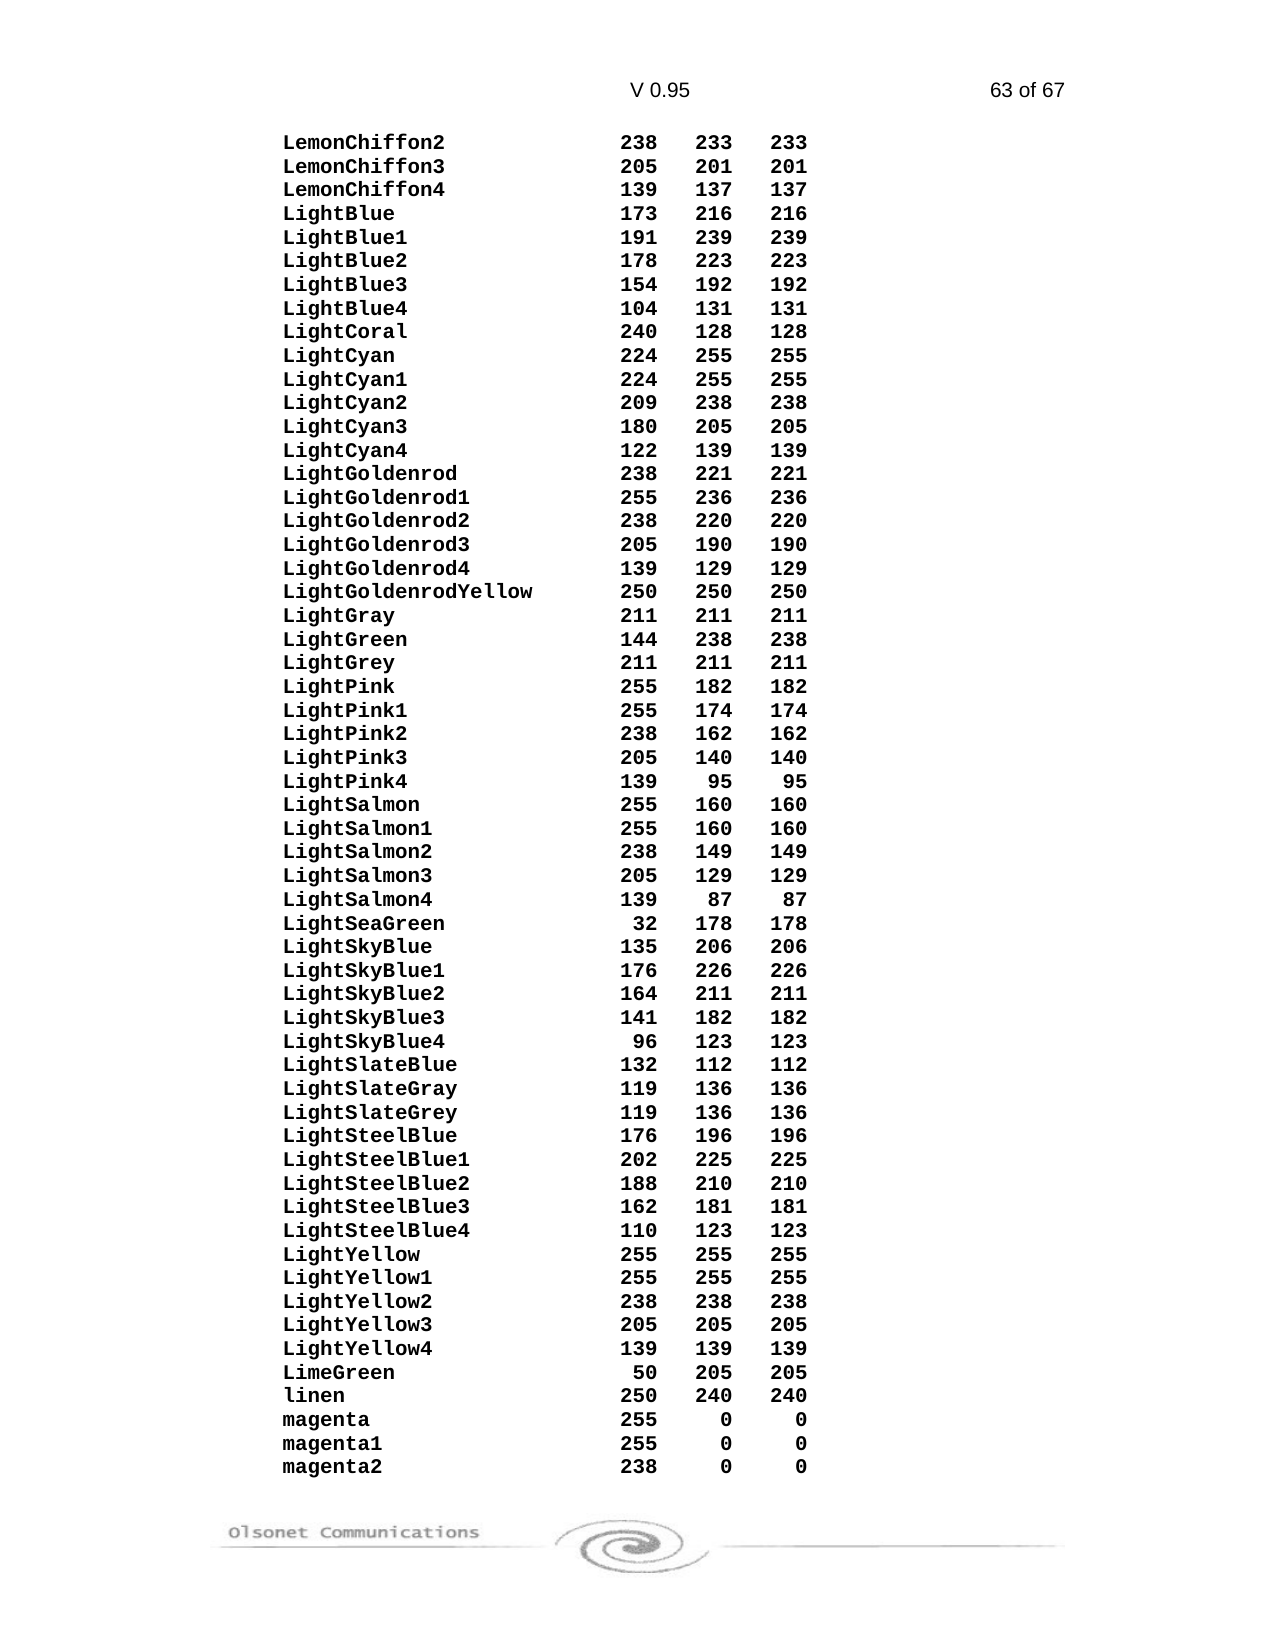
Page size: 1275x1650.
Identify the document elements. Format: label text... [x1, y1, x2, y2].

text LemonChiffon4 139 137 137 [282, 179, 1065, 203]
text LightSkyBlue 135 206 206 [282, 936, 1065, 960]
text linen 250 240 240 [282, 1385, 1065, 1409]
text LightSkyBlue4 96 123 123 [282, 1031, 1065, 1054]
text LightYellow3 205 205 205 [282, 1314, 1065, 1338]
text LightGoldenrod4 139 129 129 [282, 558, 1065, 581]
text LightCyan4 122 139 139 [282, 439, 1065, 463]
text LightSlateGrey 119 136 136 [282, 1102, 1065, 1125]
text LightSteelBlue3 162 181 181 [282, 1196, 1065, 1220]
text LightSalmon2 238 149 149 [282, 842, 1065, 865]
text LightCyan 224 255 255 [282, 345, 1065, 369]
text LightPink3 205 140 140 [282, 747, 1065, 771]
text LightSalmon1 255 160 160 [282, 818, 1065, 842]
text LightBlue3 154 192 192 [282, 274, 1065, 298]
text LightSkyBlue3 141 182 182 [282, 1007, 1065, 1031]
text LightGrey 211 211 211 [282, 652, 1065, 676]
text LightPink2 238 162 162 [282, 723, 1065, 747]
text LemonChiffon3 205 201 201 [282, 156, 1065, 179]
text LightCyan2 209 238 238 [282, 392, 1065, 416]
text LightSeaGreen 32 178 178 [282, 912, 1065, 936]
text LightGray 211 211 211 [282, 605, 1065, 629]
text LightSkyBlue1 176 226 226 [282, 960, 1065, 983]
text LightBlue 173 216 216 [282, 203, 1065, 227]
text LightCoral 240 128 128 [282, 321, 1065, 345]
text LightSlateBlue 132 112 112 [282, 1054, 1065, 1078]
text LightGoldenrod1 255 236 236 [282, 487, 1065, 511]
text LightCyan3 180 205 205 [282, 416, 1065, 439]
text LightCyan1 224 255 255 [282, 369, 1065, 392]
picture [210, 1504, 1065, 1596]
text LightSalmon3 205 129 129 [282, 865, 1065, 889]
text LightSkyBlue2 164 211 211 [282, 983, 1065, 1007]
text LightSalmon 255 160 160 [282, 794, 1065, 818]
text LightGoldenrod 238 221 221 [282, 463, 1065, 487]
text LightPink4 139 95 95 [282, 771, 1065, 794]
text LightSalmon4 139 87 87 [282, 889, 1065, 912]
text LightYellow4 139 139 139 [282, 1338, 1065, 1362]
text LightSteelBlue 176 196 196 [282, 1125, 1065, 1149]
text LightGoldenrodYellow 250 250 250 [282, 581, 1065, 605]
text LightPink1 255 174 174 [282, 700, 1065, 723]
text LightSteelBlue4 110 123 123 [282, 1220, 1065, 1243]
text LightYellow 255 255 255 [282, 1243, 1065, 1267]
text LimeGreen 50 205 205 [282, 1362, 1065, 1385]
text LightYellow1 255 255 255 [282, 1267, 1065, 1291]
text LightYellow2 238 238 238 [282, 1291, 1065, 1314]
text LightBlue2 178 223 223 [282, 250, 1065, 274]
text LightSlateGray 119 136 136 [282, 1078, 1065, 1102]
text LightBlue4 104 131 131 [282, 298, 1065, 321]
text LightPink 255 182 182 [282, 676, 1065, 700]
text magenta2 238 0 0 [282, 1456, 1065, 1480]
text LightBlue1 191 239 239 [282, 227, 1065, 250]
text LightGoldenrod2 238 220 220 [282, 511, 1065, 534]
text LightSteelBlue2 188 210 210 [282, 1173, 1065, 1196]
text LemonChiffon2 238 233 233 [282, 132, 1065, 156]
text LightSteelBlue1 202 225 225 [282, 1149, 1065, 1173]
text LightGoldenrod3 205 190 190 [282, 534, 1065, 558]
text magenta 255 0 0 [282, 1409, 1065, 1433]
text LightGreen 144 238 238 [282, 629, 1065, 652]
text magenta1 255 0 0 [282, 1433, 1065, 1456]
